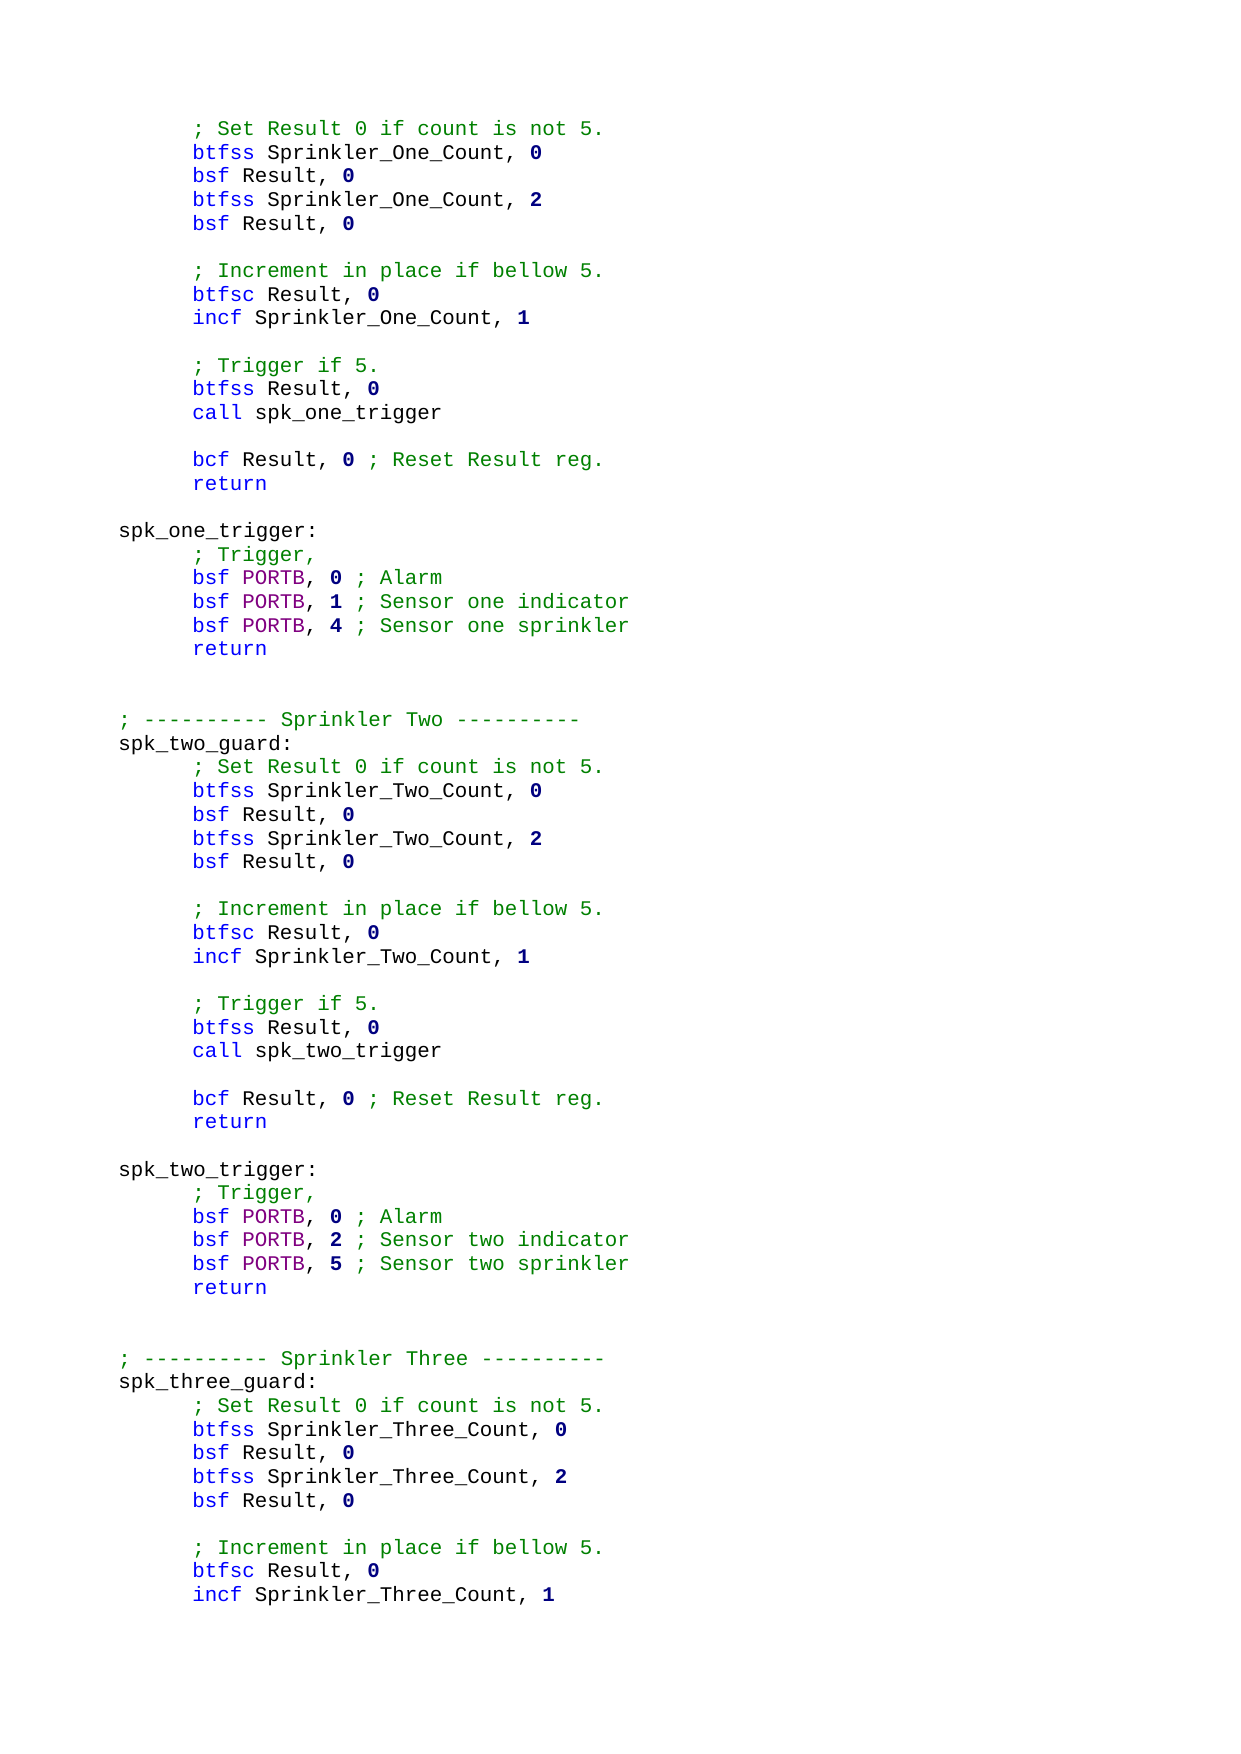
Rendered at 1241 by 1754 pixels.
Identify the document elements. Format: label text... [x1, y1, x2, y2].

text bsf PORTB, 5 ; Sensor two sprinkler [118, 1253, 1122, 1277]
text incf Sprinkler_Three_Count, 1 [118, 1584, 1122, 1608]
text btfss Sprinkler_Three_Count, 0 [118, 1419, 1122, 1442]
text bsf PORTB, 4 ; Sensor one sprinkler [118, 615, 1122, 638]
text bsf PORTB, 0 ; Alarm [118, 567, 1122, 591]
text incf Sprinkler_Two_Count, 1 [118, 946, 1122, 969]
text bsf Result, 0 [118, 1489, 1122, 1513]
text bsf PORTB, 1 ; Sensor one indicator [118, 591, 1122, 615]
text btfsc Result, 0 [118, 284, 1122, 307]
text return [118, 1111, 1122, 1135]
text btfss Sprinkler_Two_Count, 2 [118, 827, 1122, 851]
text btfss Sprinkler_Three_Count, 2 [118, 1466, 1122, 1489]
text call spk_one_trigger [118, 402, 1122, 426]
text btfss Sprinkler_One_Count, 0 [118, 142, 1122, 165]
text ; ---------- Sprinkler Two ---------- [118, 709, 1122, 733]
text btfsc Result, 0 [118, 922, 1122, 946]
text bsf PORTB, 0 ; Alarm [118, 1206, 1122, 1229]
text return [118, 1277, 1122, 1300]
text ; Trigger, [118, 1182, 1122, 1206]
text ; Increment in place if bellow 5. [118, 1537, 1122, 1561]
text btfss Result, 0 [118, 378, 1122, 402]
text bsf PORTB, 2 ; Sensor two indicator [118, 1229, 1122, 1253]
text ; Set Result 0 if count is not 5. [118, 1395, 1122, 1419]
text bsf Result, 0 [118, 165, 1122, 189]
text call spk_two_trigger [118, 1040, 1122, 1064]
text btfss Result, 0 [118, 1017, 1122, 1040]
text bsf Result, 0 [118, 1442, 1122, 1466]
text bsf Result, 0 [118, 213, 1122, 236]
text ; Increment in place if bellow 5. [118, 260, 1122, 284]
text ; Trigger, [118, 544, 1122, 567]
text bcf Result, 0 ; Reset Result reg. [118, 449, 1122, 473]
text spk_one_trigger: [118, 520, 1122, 544]
text ; ---------- Sprinkler Three ---------- [118, 1348, 1122, 1371]
text bsf Result, 0 [118, 851, 1122, 875]
text btfss Sprinkler_One_Count, 2 [118, 189, 1122, 213]
text ; Set Result 0 if count is not 5. [118, 118, 1122, 142]
text ; Set Result 0 if count is not 5. [118, 757, 1122, 780]
text bsf Result, 0 [118, 804, 1122, 827]
text return [118, 638, 1122, 662]
text ; Trigger if 5. [118, 993, 1122, 1017]
text btfss Sprinkler_Two_Count, 0 [118, 780, 1122, 804]
text spk_three_guard: [118, 1371, 1122, 1395]
text ; Trigger if 5. [118, 354, 1122, 378]
text spk_two_trigger: [118, 1158, 1122, 1182]
text incf Sprinkler_One_Count, 1 [118, 307, 1122, 331]
text spk_two_guard: [118, 733, 1122, 757]
text ; Increment in place if bellow 5. [118, 898, 1122, 922]
text bcf Result, 0 ; Reset Result reg. [118, 1088, 1122, 1111]
text btfsc Result, 0 [118, 1561, 1122, 1584]
text return [118, 473, 1122, 496]
